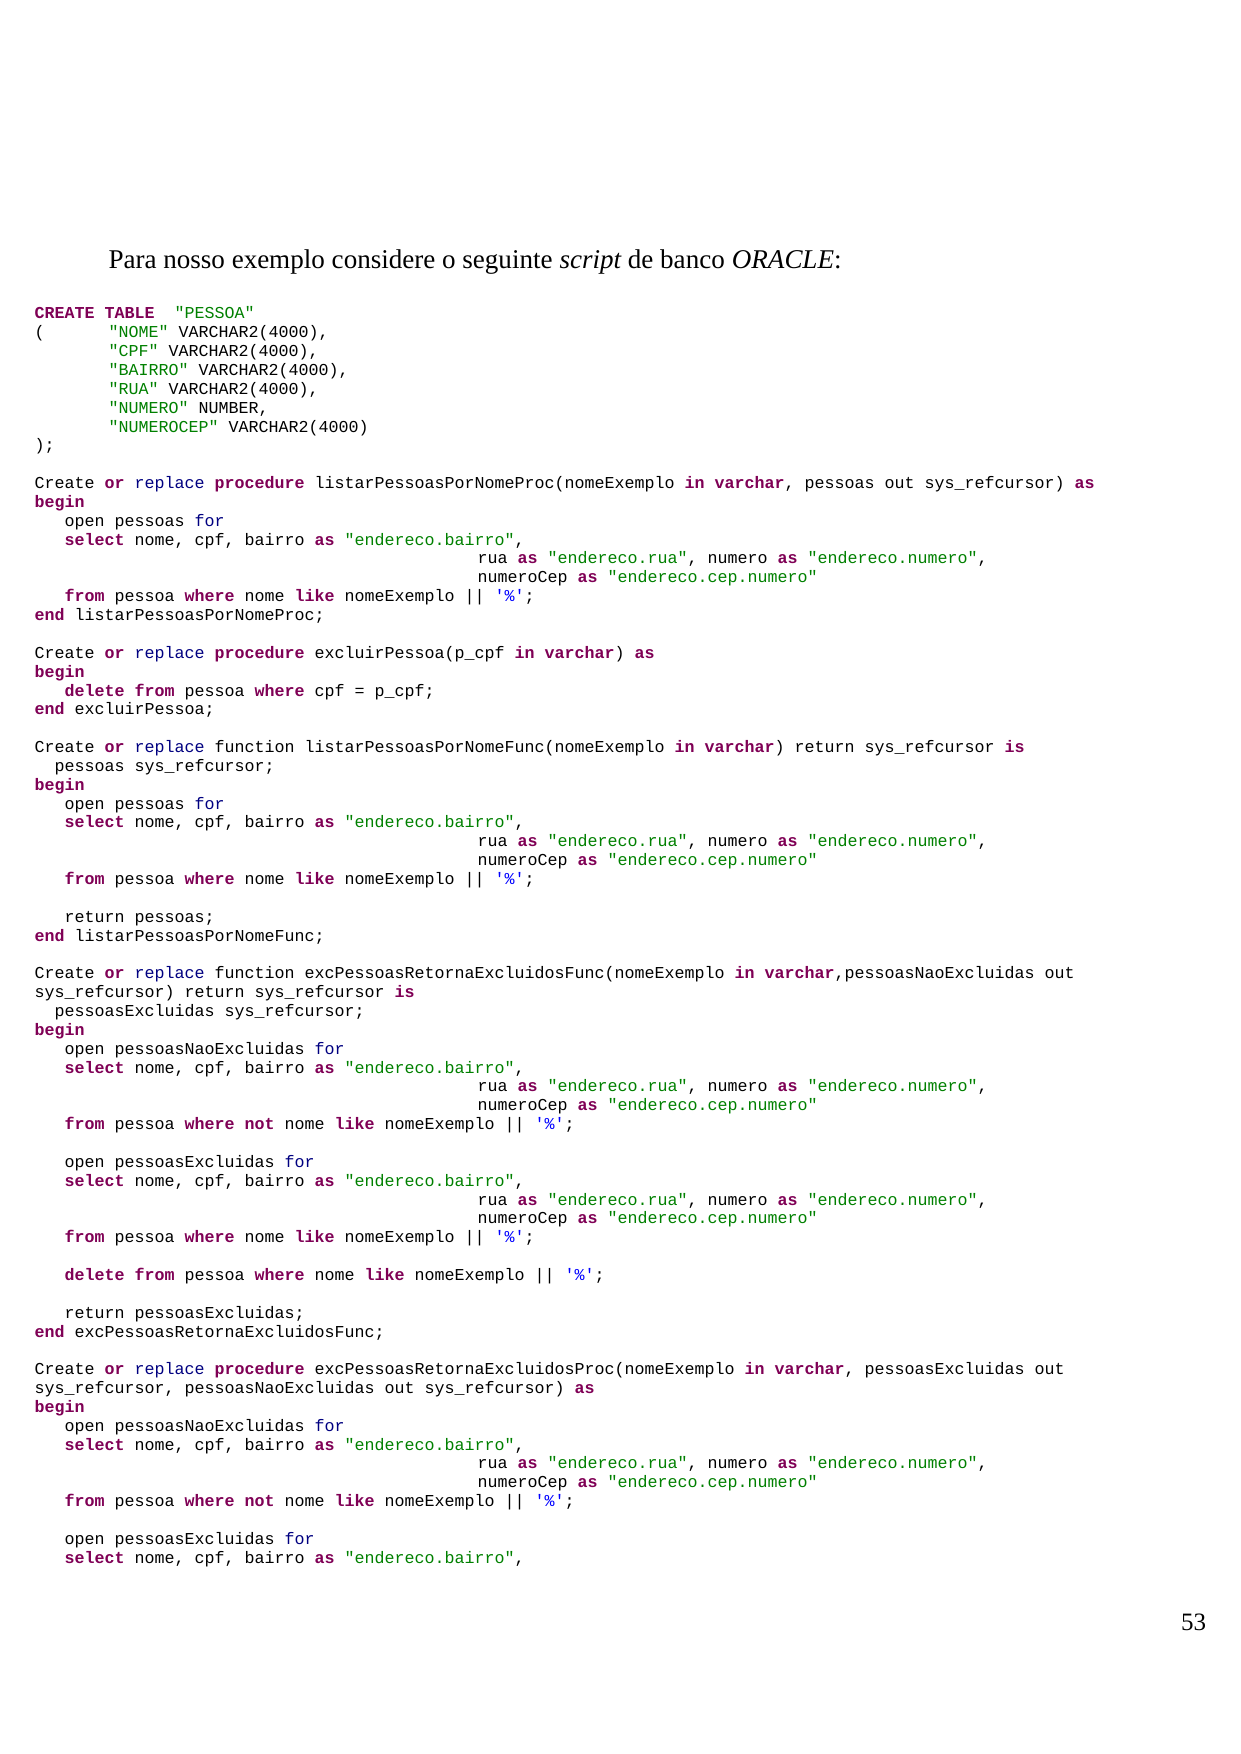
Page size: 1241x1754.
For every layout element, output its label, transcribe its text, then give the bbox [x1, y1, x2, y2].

text begin [34, 1398, 1206, 1417]
text CREATE TABLE "PESSOA" [34, 305, 1206, 324]
text numeroCep as "endereco.cep.numero" [34, 569, 1206, 588]
text rua as "endereco.rua", numero as "endereco.numero", [34, 833, 1206, 852]
text begin [34, 493, 1206, 512]
text open pessoasExcluidas for [34, 1153, 1206, 1172]
text delete from pessoa where cpf = p_cpf; [34, 682, 1206, 701]
text from pessoa where not nome like nomeExemplo || '%'; [34, 1493, 1206, 1512]
text from pessoa where nome like nomeExemplo || '%'; [34, 871, 1206, 889]
text Para nosso exemplo considere o seguinte script de banco ORACLE: [34, 243, 1206, 274]
text end excluirPessoa; [34, 701, 1206, 720]
text rua as "endereco.rua", numero as "endereco.numero", [34, 1455, 1206, 1474]
text select nome, cpf, bairro as "endereco.bairro", [34, 1436, 1206, 1455]
text pessoas sys_refcursor; [34, 757, 1206, 776]
text numeroCep as "endereco.cep.numero" [34, 1210, 1206, 1229]
text rua as "endereco.rua", numero as "endereco.numero", [34, 550, 1206, 569]
text pessoasExcluidas sys_refcursor; [34, 1003, 1206, 1021]
text begin [34, 663, 1206, 682]
text return pessoasExcluidas; [34, 1304, 1206, 1323]
text from pessoa where nome like nomeExemplo || '%'; [34, 1229, 1206, 1248]
text numeroCep as "endereco.cep.numero" [34, 1474, 1206, 1493]
text open pessoasNaoExcluidas for [34, 1417, 1206, 1436]
text Create or replace procedure listarPessoasPorNomeProc(nomeExemplo in varchar, pessoas out sys_refcursor) as [34, 475, 1206, 493]
text select nome, cpf, bairro as "endereco.bairro", [34, 814, 1206, 833]
text open pessoas for [34, 795, 1206, 814]
text numeroCep as "endereco.cep.numero" [34, 1097, 1206, 1116]
text select nome, cpf, bairro as "endereco.bairro", [34, 1549, 1206, 1568]
text from pessoa where not nome like nomeExemplo || '%'; [34, 1116, 1206, 1134]
text "NUMEROCEP" VARCHAR2(4000) [34, 418, 1206, 437]
text select nome, cpf, bairro as "endereco.bairro", [34, 531, 1206, 550]
text Create or replace procedure excluirPessoa(p_cpf in varchar) as [34, 644, 1206, 663]
text open pessoasNaoExcluidas for [34, 1040, 1206, 1059]
text return pessoas; [34, 908, 1206, 927]
text end listarPessoasPorNomeProc; [34, 607, 1206, 626]
text "NUMERO" NUMBER, [34, 399, 1206, 418]
text Create or replace function excPessoasRetornaExcluidosFunc(nomeExemplo in varchar,pessoasNaoExcluidas out sys_refcursor) return sys_refcursor is [34, 965, 1206, 1003]
text "RUA" VARCHAR2(4000), [34, 380, 1206, 399]
text numeroCep as "endereco.cep.numero" [34, 852, 1206, 871]
text end excPessoasRetornaExcluidosFunc; [34, 1323, 1206, 1342]
text end listarPessoasPorNomeFunc; [34, 927, 1206, 946]
text select nome, cpf, bairro as "endereco.bairro", [34, 1172, 1206, 1191]
text "CPF" VARCHAR2(4000), [34, 343, 1206, 362]
text "BAIRRO" VARCHAR2(4000), [34, 362, 1206, 380]
text delete from pessoa where nome like nomeExemplo || '%'; [34, 1267, 1206, 1285]
text rua as "endereco.rua", numero as "endereco.numero", [34, 1078, 1206, 1097]
text begin [34, 1021, 1206, 1040]
text Create or replace procedure excPessoasRetornaExcluidosProc(nomeExemplo in varchar, pessoasExcluidas out sys_refcursor, pessoasNaoExcluidas out sys_refcursor) as [34, 1361, 1206, 1398]
text open pessoasExcluidas for [34, 1531, 1206, 1549]
text select nome, cpf, bairro as "endereco.bairro", [34, 1059, 1206, 1078]
text ( "NOME" VARCHAR2(4000), [34, 324, 1206, 343]
text ); [34, 437, 1206, 456]
text from pessoa where nome like nomeExemplo || '%'; [34, 588, 1206, 607]
text Create or replace function listarPessoasPorNomeFunc(nomeExemplo in varchar) return sys_refcursor is [34, 739, 1206, 757]
text begin [34, 776, 1206, 795]
text rua as "endereco.rua", numero as "endereco.numero", [34, 1191, 1206, 1210]
text open pessoas for [34, 512, 1206, 531]
